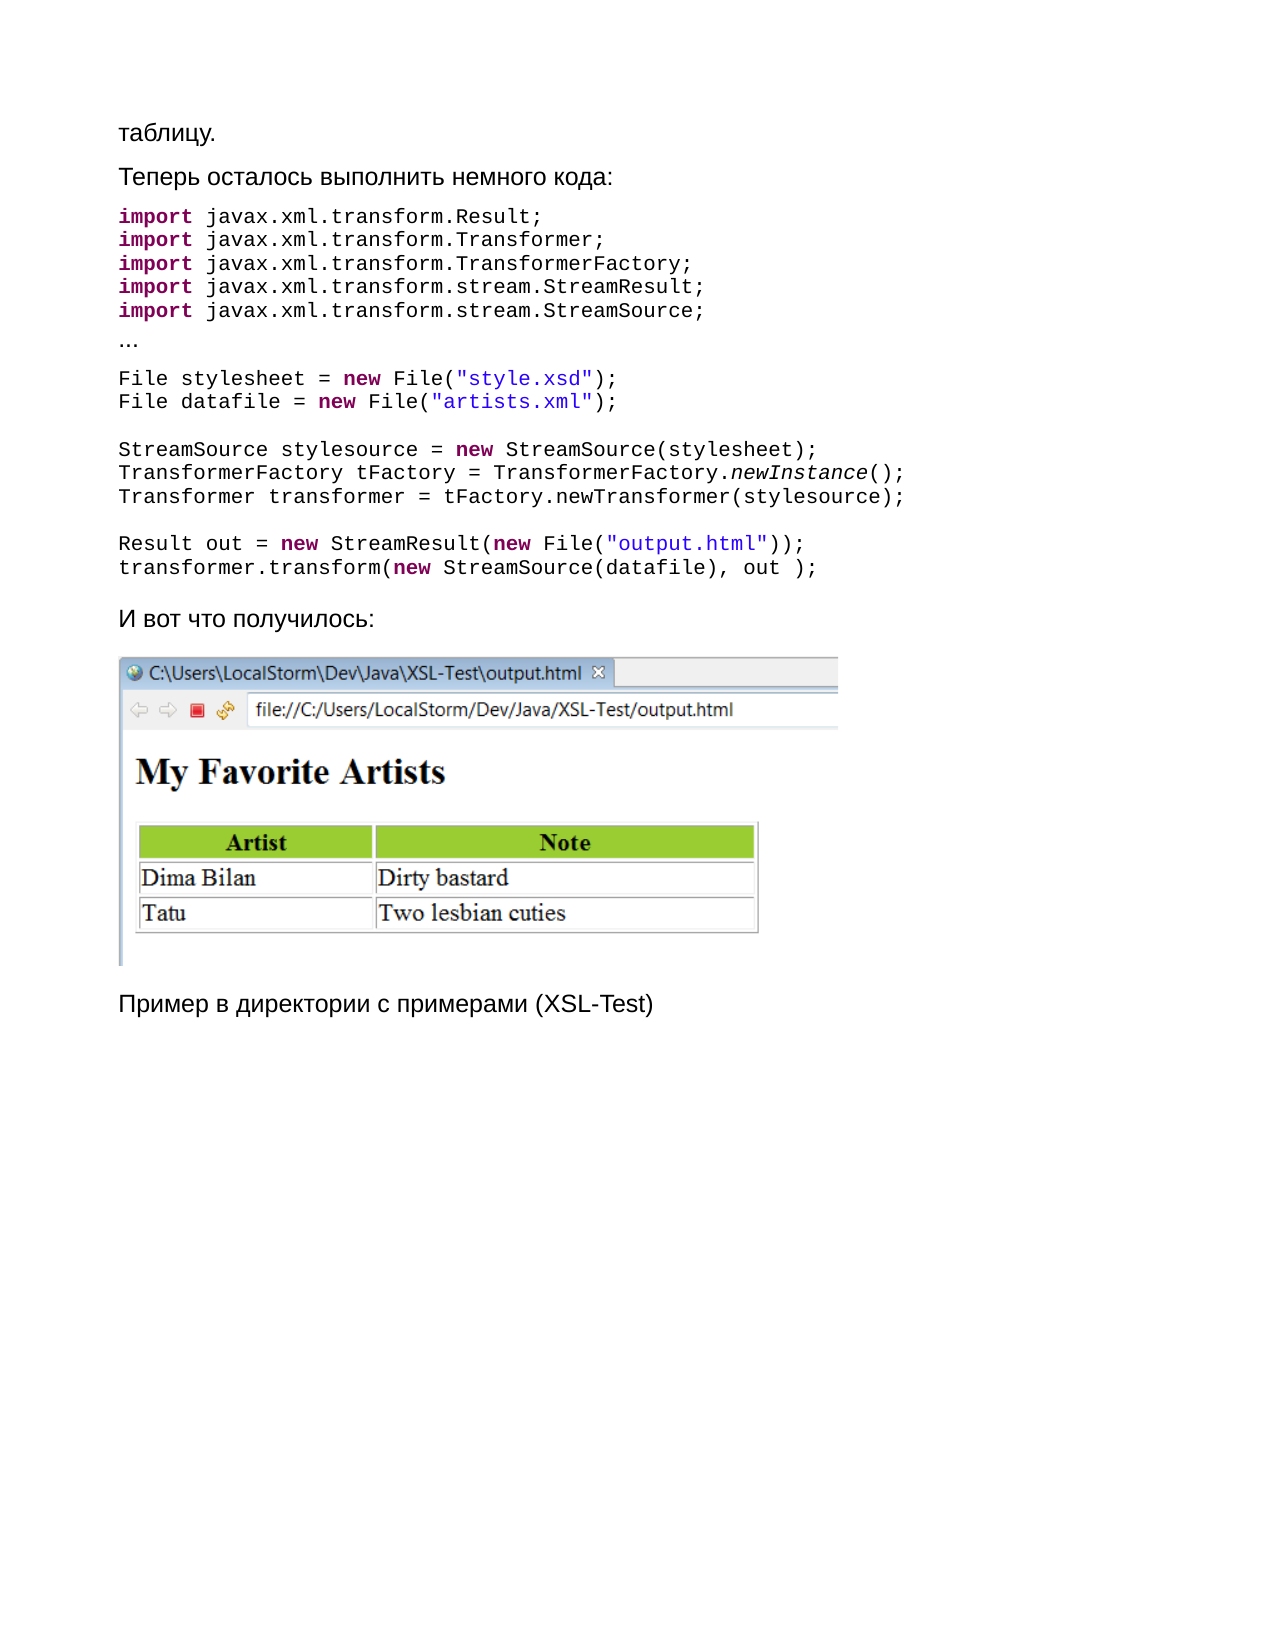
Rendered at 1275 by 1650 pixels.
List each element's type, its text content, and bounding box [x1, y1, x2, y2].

picture [118, 656, 839, 966]
text Пример в директории с примерами (XSL-Test) [118, 989, 1157, 1018]
text import javax.xml.transform.TransformerFactory; [118, 253, 1157, 277]
text И вот что получилось: [118, 604, 1157, 633]
text Transformer transformer = tFactory.newTransformer(stylesource); [118, 486, 1157, 509]
text StreamSource stylesource = new StreamSource(stylesheet); [118, 438, 1157, 462]
text import javax.xml.transform.Result; [118, 206, 1157, 229]
text import javax.xml.transform.stream.StreamSource; [118, 300, 1157, 324]
text Теперь осталось выполнить немного кода: [118, 162, 1157, 191]
text File stylesheet = new File("style.xsd"); [118, 368, 1157, 391]
text Result out = new StreamResult(new File("output.html")); [118, 533, 1157, 557]
text File datafile = new File("artists.xml"); [118, 391, 1157, 415]
text transformer.transform(new StreamSource(datafile), out ); [118, 557, 1157, 580]
text import javax.xml.transform.stream.StreamResult; [118, 277, 1157, 300]
text TransformerFactory tFactory = TransformerFactory.newInstance(); [118, 462, 1157, 486]
text import javax.xml.transform.Transformer; [118, 229, 1157, 253]
text таблицу. [118, 118, 1157, 147]
text ... [118, 324, 1157, 353]
